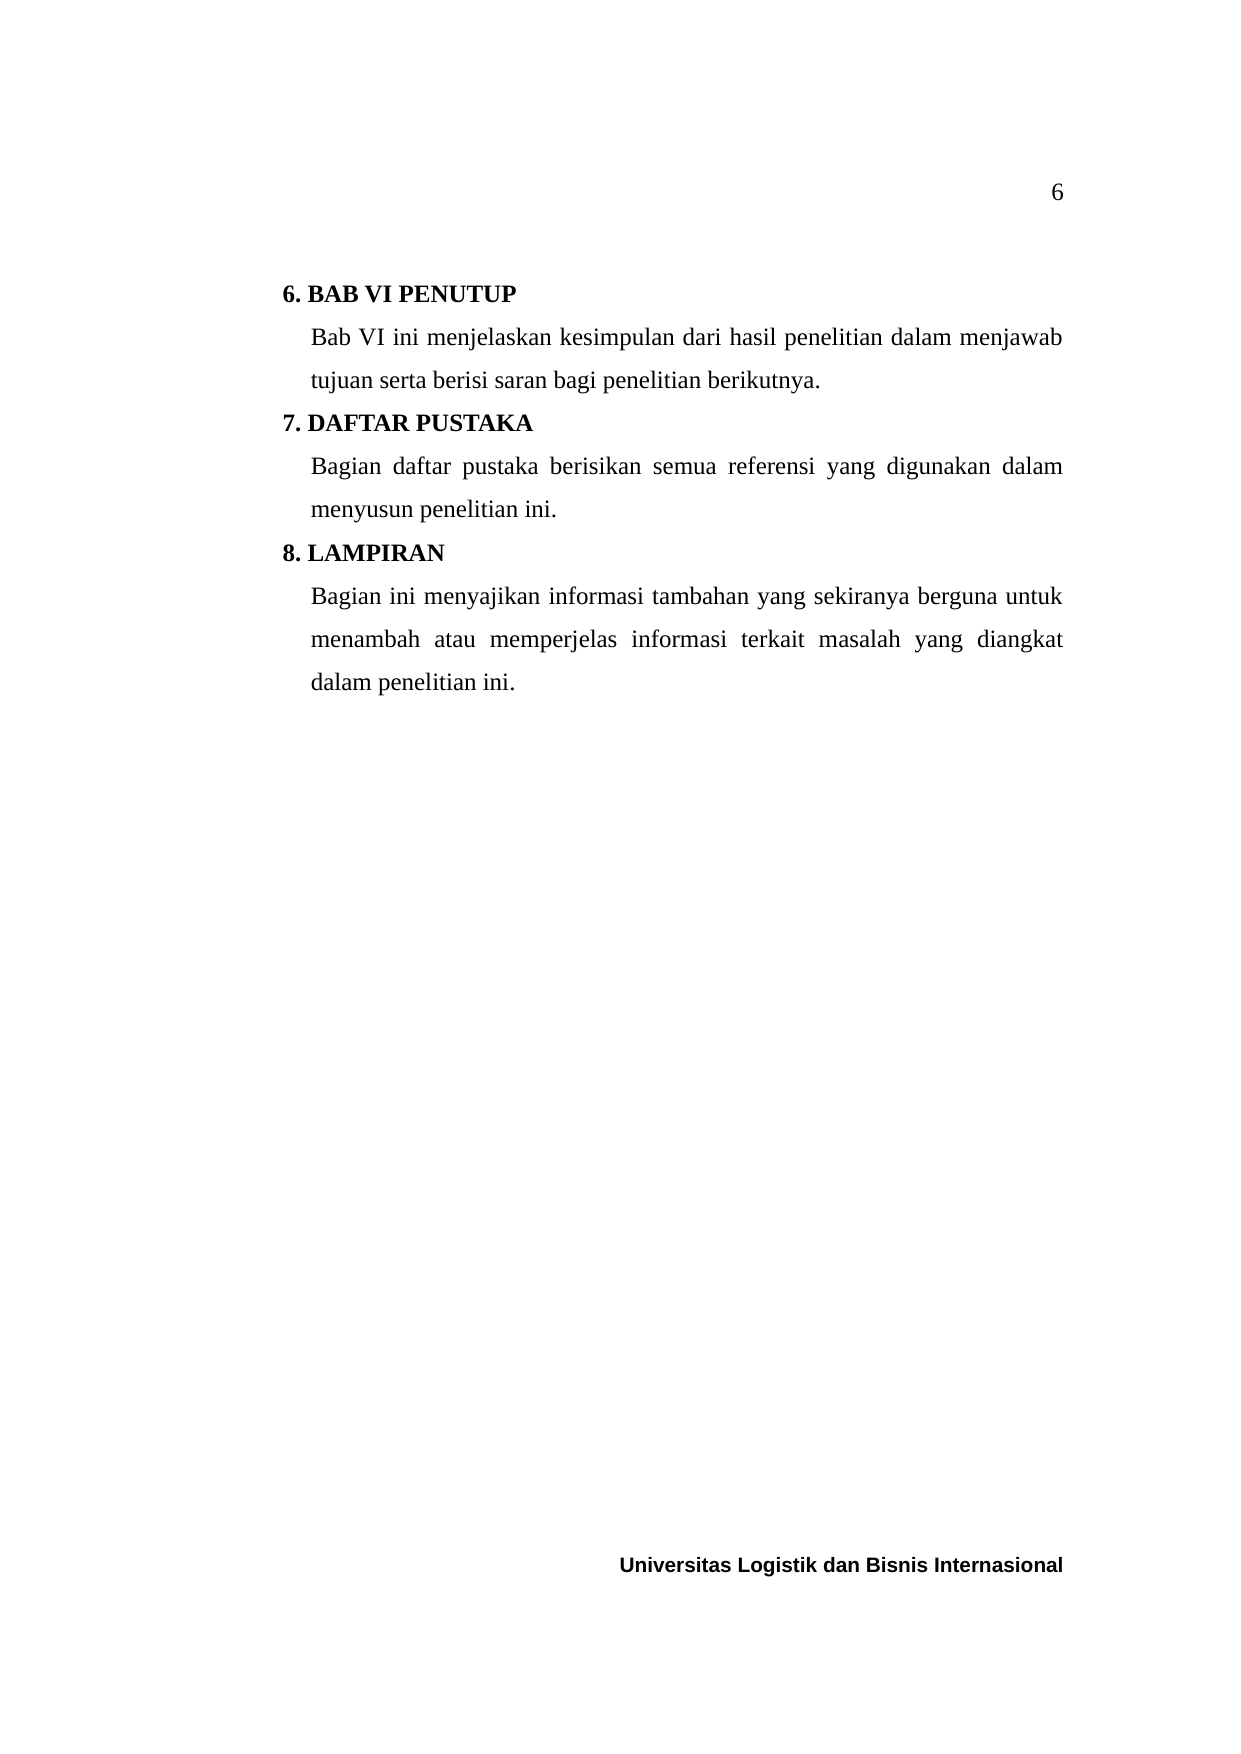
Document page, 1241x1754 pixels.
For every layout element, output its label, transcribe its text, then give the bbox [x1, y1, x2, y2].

text 6. BAB VI PENUTUP [282, 279, 1063, 308]
text 7. DAFTAR PUSTAKA [282, 408, 1063, 437]
text 8. LAMPIRAN [282, 538, 1063, 566]
text Bagian ini menyajikan informasi tambahan yang sekiranya berguna untuk menambah atau memperjelas informasi terkait masalah yang diangkat dalam penelitian ini. [311, 581, 1063, 696]
text Bagian daftar pustaka berisikan semua referensi yang digunakan dalam menyusun penelitian ini. [311, 451, 1063, 523]
text Bab VI ini menjelaskan kesimpulan dari hasil penelitian dalam menjawab tujuan serta berisi saran bagi penelitian berikutnya. [311, 322, 1063, 394]
